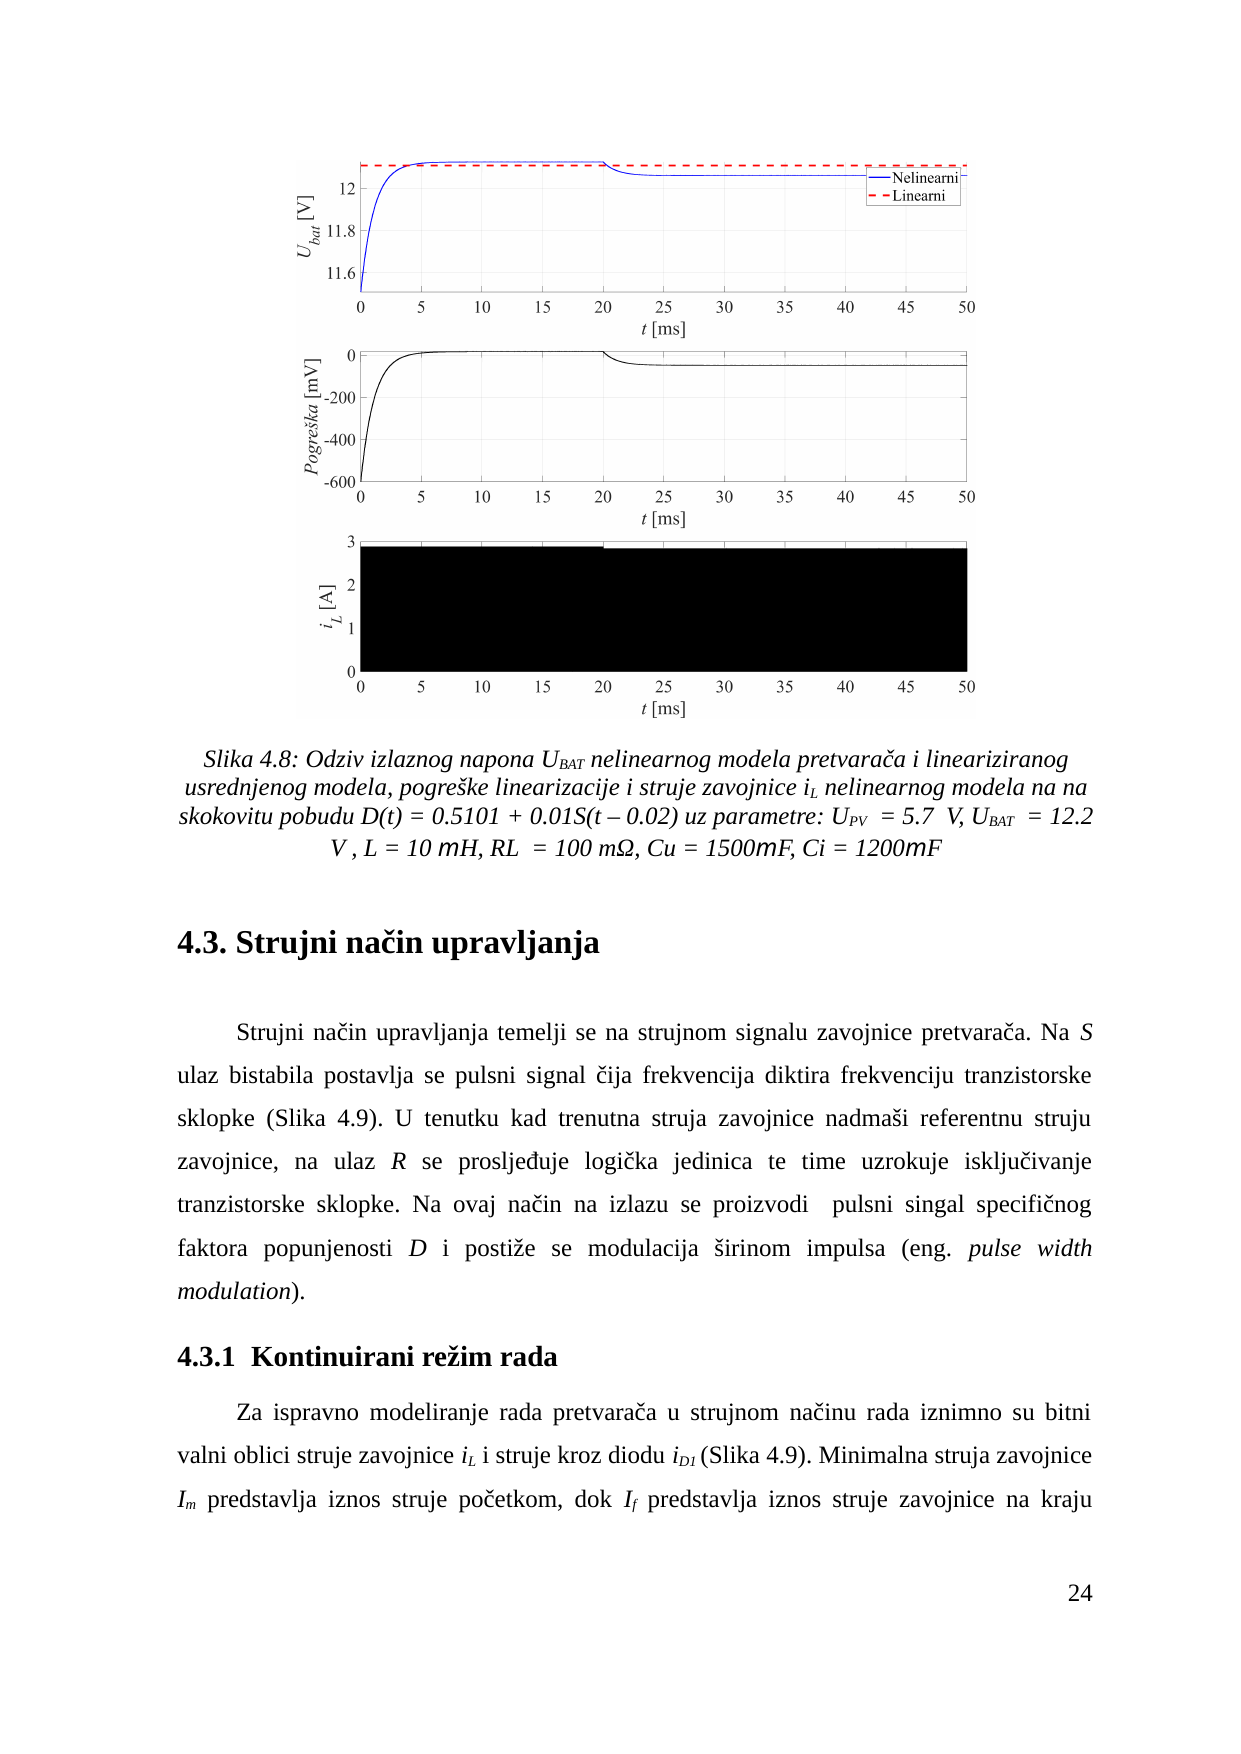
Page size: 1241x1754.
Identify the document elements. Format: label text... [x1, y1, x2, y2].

subtitle Strujni način upravljanja [177, 922, 1093, 960]
picture [296, 160, 976, 719]
text Slika 4.8: Odziv izlaznog napona UBAT nelinearnog modela pretvarača i lineariziranog usrednjenog modela, pogreške linearizacije i struje zavojnice iL nelinearnog modela na na skokovitu pobudu D(t) = 0.5101 + 0.01S(t – 0.02) uz parametre: UPV = 5.7 V, UBAT = 12.2 V , L = 10 mH, RL = 100 mΩ, Cu = 1500mF, Ci = 1200mF [177, 744, 1095, 864]
text Za ispravno modeliranje rada pretvarača u strujnom načinu rada iznimno su bitni valni oblici struje zavojnice iL i struje kroz diodu iD1 (Slika 4.9). Minimalna struja zavojnice Im predstavlja iznos struje početkom, dok If predstavlja iznos struje zavojnice na kraju [177, 1397, 1093, 1512]
subtitle Kontinuirani režim rada [177, 1339, 1093, 1373]
text Strujni način upravljanja temelji se na strujnom signalu zavojnice pretvarača. Na S ulaz bistabila postavlja se pulsni signal čija frekvencija diktira frekvenciju tranzistorske sklopke (Slika 4.9). U tenutku kad trenutna struja zavojnice nadmaši referentnu struju zavojnice, na ulaz R se prosljeđuje logička jedinica te time uzrokuje isključivanje tranzistorske sklopke. Na ovaj način na izlazu se proizvodi pulsni singal specifičnog faktora popunjenosti D i postiže se modulacija širinom impulsa (eng. pulse width modulation). [177, 1017, 1093, 1304]
